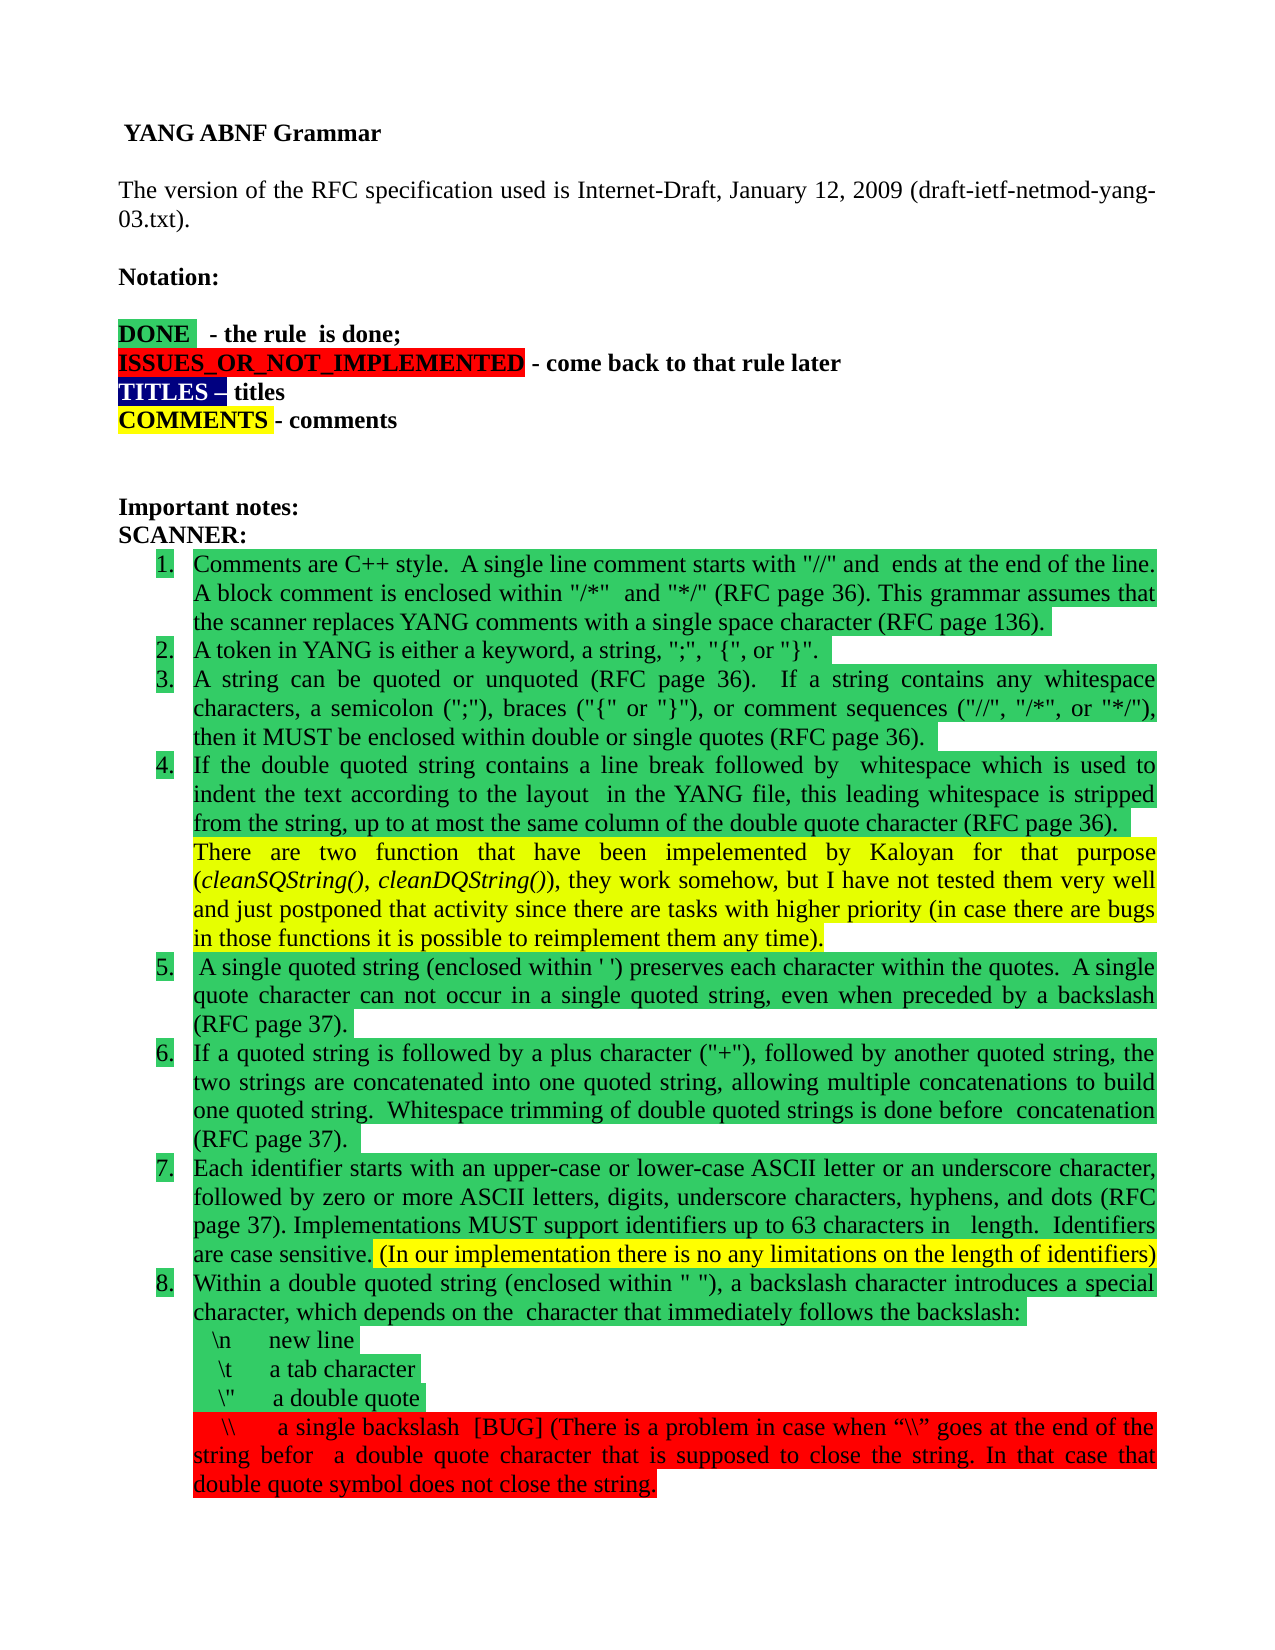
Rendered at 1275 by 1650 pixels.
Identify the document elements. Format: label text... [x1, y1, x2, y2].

list Within a double quoted string (enclosed within " "), a backslash character introduces a special character, which depends on the character that immediately follows the backslash: [156, 1268, 1157, 1326]
list A string can be quoted or unquoted (RFC page 36). If a string contains any whitespace characters, a semicolon (";"), braces ("{" or "}"), or comment sequences ("//", "/*", or "*/"), then it MUST be enclosed within double or single quotes (RFC page 36). [156, 664, 1157, 751]
text SCANNER: [118, 521, 1157, 549]
text Notation: [118, 262, 1157, 291]
text COMMENTS - comments [118, 406, 1157, 434]
list If a quoted string is followed by a plus character ("+"), followed by another quoted string, the two strings are concatenated into one quoted string, allowing multiple concatenations to build one quoted string. Whitespace trimming of double quoted strings is done before concatenation (RFC page 37). [156, 1038, 1157, 1153]
list \\ a single backslash [BUG] (There is a problem in case when “\\” goes at the end of the string befor a double quote character that is supposed to close the string. In that case that double quote symbol does not close the string. [156, 1412, 1157, 1498]
text Important notes: [118, 492, 1157, 521]
list There are two function that have been impelemented by Kaloyan for that purpose (cleanSQString(), cleanDQString()), they work somehow, but I have not tested them very well and just postponed that activity since there are tasks with higher priority (in case there are bugs in those functions it is possible to reimplement them any time). [156, 837, 1157, 952]
list A token in YANG is either a keyword, a string, ";", "{", or "}". [156, 636, 1157, 664]
text DONE - the rule is done; [118, 319, 1157, 348]
list Each identifier starts with an upper-case or lower-case ASCII letter or an underscore character, followed by zero or more ASCII letters, digits, underscore characters, hyphens, and dots (RFC page 37). Implementations MUST support identifiers up to 63 characters in length. Identifiers are case sensitive. (In our implementation there is no any limitations on the length of identifiers) [156, 1153, 1157, 1268]
text TITLES – titles [118, 377, 1157, 406]
list Comments are C++ style. A single line comment starts with "//" and ends at the end of the line. A block comment is enclosed within "/*" and "*/" (RFC page 36). This grammar assumes that the scanner replaces YANG comments with a single space character (RFC page 136). [156, 549, 1157, 636]
list \t a tab character [156, 1354, 1157, 1383]
list \" a double quote [156, 1383, 1157, 1412]
text YANG ABNF Grammar [118, 118, 1157, 147]
text The version of the RFC specification used is Internet-Draft, January 12, 2009 (draft-ietf-netmod-yang-03.txt). [118, 176, 1157, 233]
text ISSUES_OR_NOT_IMPLEMENTED - come back to that rule later [118, 348, 1157, 377]
list \n new line [156, 1326, 1157, 1354]
list A single quoted string (enclosed within ' ') preserves each character within the quotes. A single quote character can not occur in a single quoted string, even when preceded by a backslash (RFC page 37). [156, 952, 1157, 1038]
list If the double quoted string contains a line break followed by whitespace which is used to indent the text according to the layout in the YANG file, this leading whitespace is stripped from the string, up to at most the same column of the double quote character (RFC page 36). [156, 751, 1157, 837]
